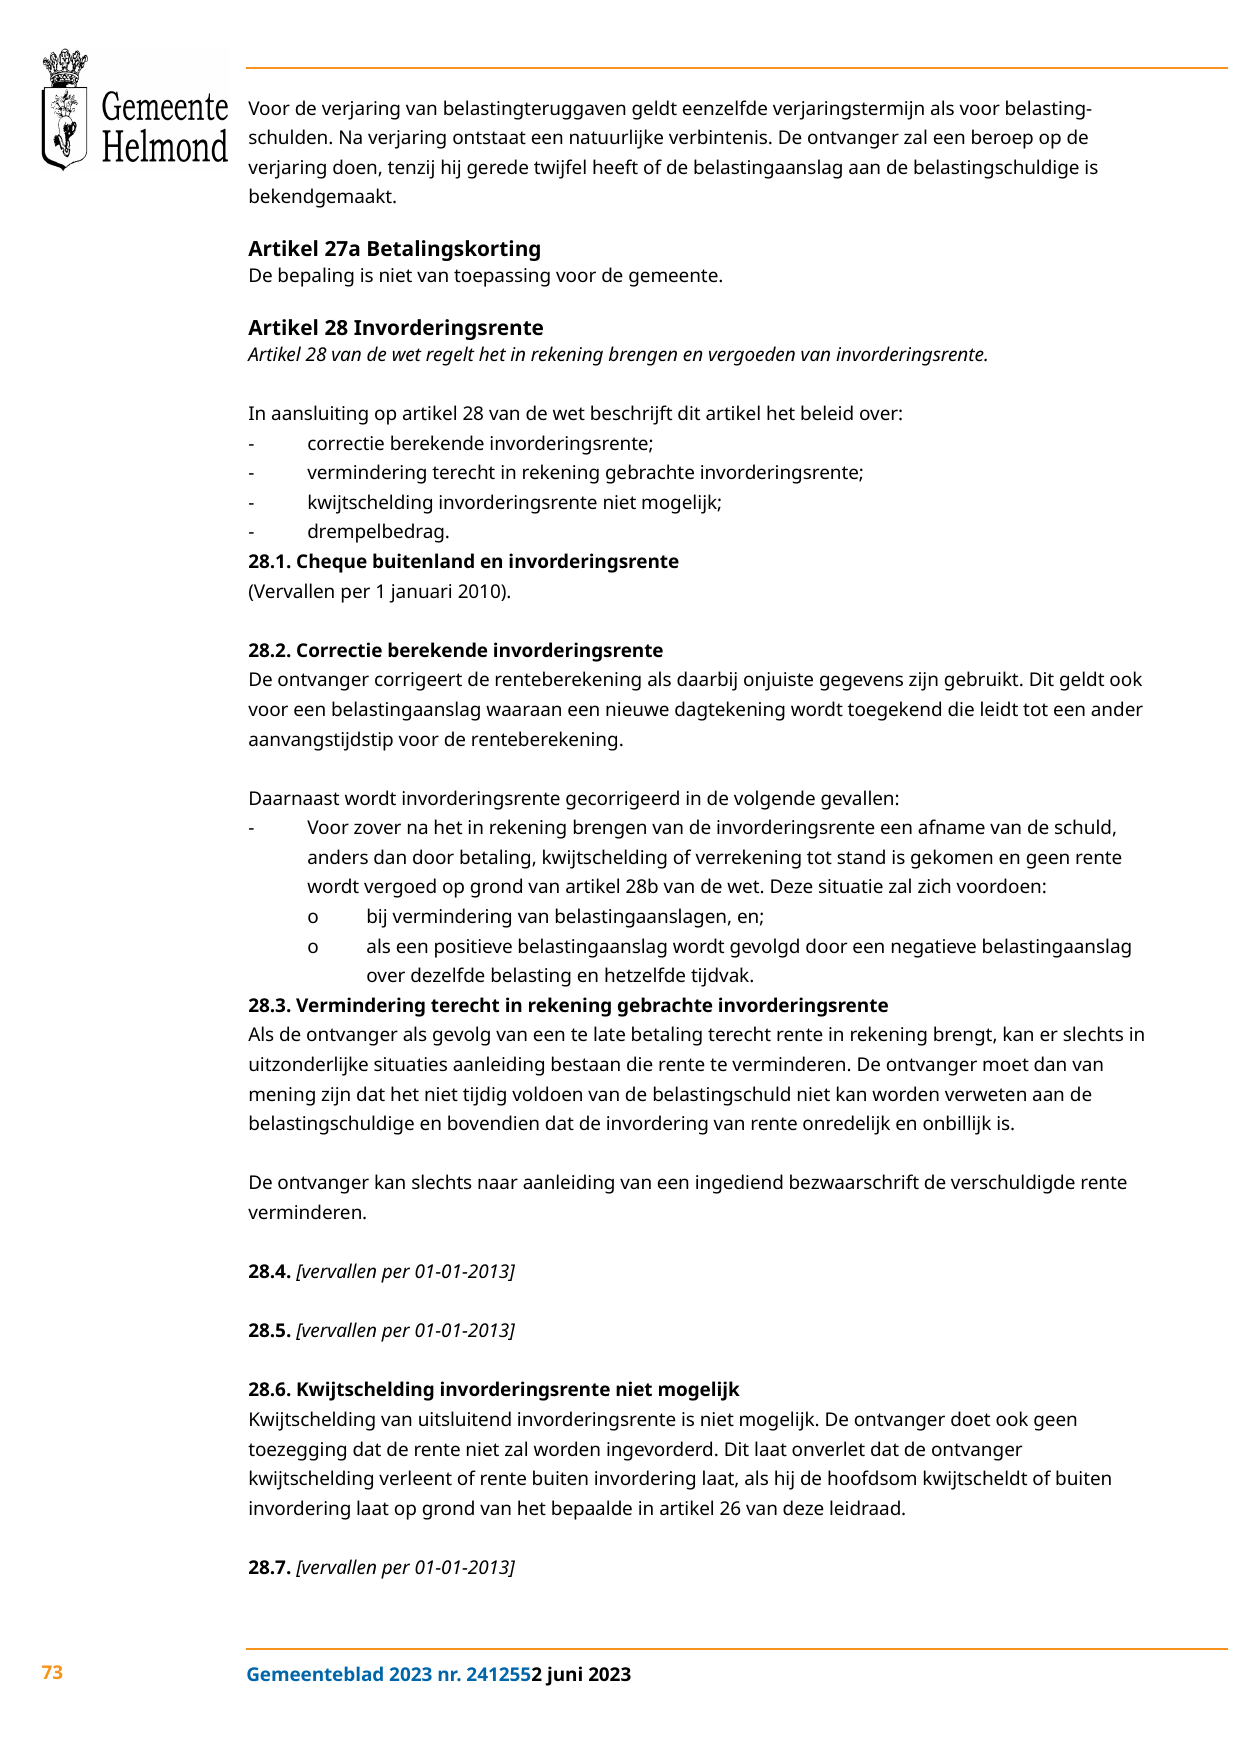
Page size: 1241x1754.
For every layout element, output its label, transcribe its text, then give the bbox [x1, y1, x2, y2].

list als een positieve belastingaanslag wordt gevolgd door een negatieve belastingaanslag over dezelfde belasting en hetzelfde tijdvak. [307, 933, 1152, 988]
text 28.2. Correctie berekende invorderingsrente [248, 637, 1152, 663]
text Artikel 28 van de wet regelt het in rekening brengen en vergoeden van invorderingsrente. [248, 341, 1152, 367]
text De ontvanger corrigeert de renteberekening als daarbij onjuiste gegevens zijn gebruikt. Dit geldt ook voor een belastingaanslag waaraan een nieuwe dagtekening wordt toegekend die leidt tot een ander aanvangstijdstip voor de renteberekening. [248, 667, 1152, 752]
list bij vermindering van belastingaanslagen, en; [307, 903, 1152, 929]
text De ontvanger kan slechts naar aanleiding van een ingediend bezwaarschrift de verschuldigde rente verminderen. [248, 1169, 1152, 1225]
text 28.3. Vermindering terecht in rekening gebrachte invorderingsrente [248, 992, 1152, 1018]
list kwijtschelding invorderingsrente niet mogelijk; [248, 489, 1152, 515]
text 28.6. Kwijtschelding invorderingsrente niet mogelijk [248, 1377, 1152, 1402]
text Als de ontvanger als gevolg van een te late betaling terecht rente in rekening brengt, kan er slechts in uitzonderlijke situaties aanleiding bestaan die rente te verminderen. De ontvanger moet dan van mening zijn dat het niet tijdig voldoen van de belastingschuld niet kan worden verweten aan de belastingschuldige en bovendien dat de invordering van rente onredelijk en onbillijk is. [248, 1022, 1152, 1136]
text Artikel 28 Invorderingsrente [248, 313, 1152, 341]
list correctie berekende invorderingsrente; [248, 430, 1152, 456]
text Daarnaast wordt invorderingsrente gecorrigeerd in de volgende gevallen: [248, 785, 1152, 811]
text (Vervallen per 1 januari 2010). [248, 578, 1152, 604]
text In aansluiting op artikel 28 van de wet beschrijft dit artikel het beleid over: [248, 400, 1152, 426]
text 28.5. [vervallen per 01-01-2013] [248, 1317, 1152, 1343]
list Voor zover na het in rekening brengen van de invorderingsrente een afname van de schuld, anders dan door betaling, kwijtschelding of verrekening tot stand is gekomen en geen rente wordt vergoed op grond van artikel 28b van de wet. Deze situatie zal zich voordoen: [248, 814, 1152, 899]
text 28.7. [vervallen per 01-01-2013] [248, 1554, 1152, 1580]
text 28.4. [vervallen per 01-01-2013] [248, 1258, 1152, 1284]
picture [41, 47, 231, 172]
text De bepaling is niet van toepassing voor de gemeente. [248, 262, 1152, 288]
list drempelbedrag. [248, 519, 1152, 544]
text Artikel 27a Betalingskorting [248, 234, 1152, 262]
text Voor de verjaring van belastingteruggaven geldt eenzelfde verjaringstermijn als voor belasting-schulden. Na verjaring ontstaat een natuurlijke verbintenis. De ontvanger zal een beroep op de verjaring doen, tenzij hij gerede twijfel heeft of de belastingaanslag aan de belastingschuldige is bekendgemaakt. [248, 95, 1152, 209]
text 28.1. Cheque buitenland en invorderingsrente [248, 548, 1152, 574]
text Kwijtschelding van uitsluitend invorderingsrente is niet mogelijk. De ontvanger doet ook geen toezegging dat de rente niet zal worden ingevorderd. Dit laat onverlet dat de ontvanger kwijtschelding verleent of rente buiten invordering laat, als hij de hoofdsom kwijtscheldt of buiten invordering laat op grond van het bepaalde in artikel 26 van deze leidraad. [248, 1406, 1152, 1521]
list vermindering terecht in rekening gebrachte invorderingsrente; [248, 459, 1152, 485]
